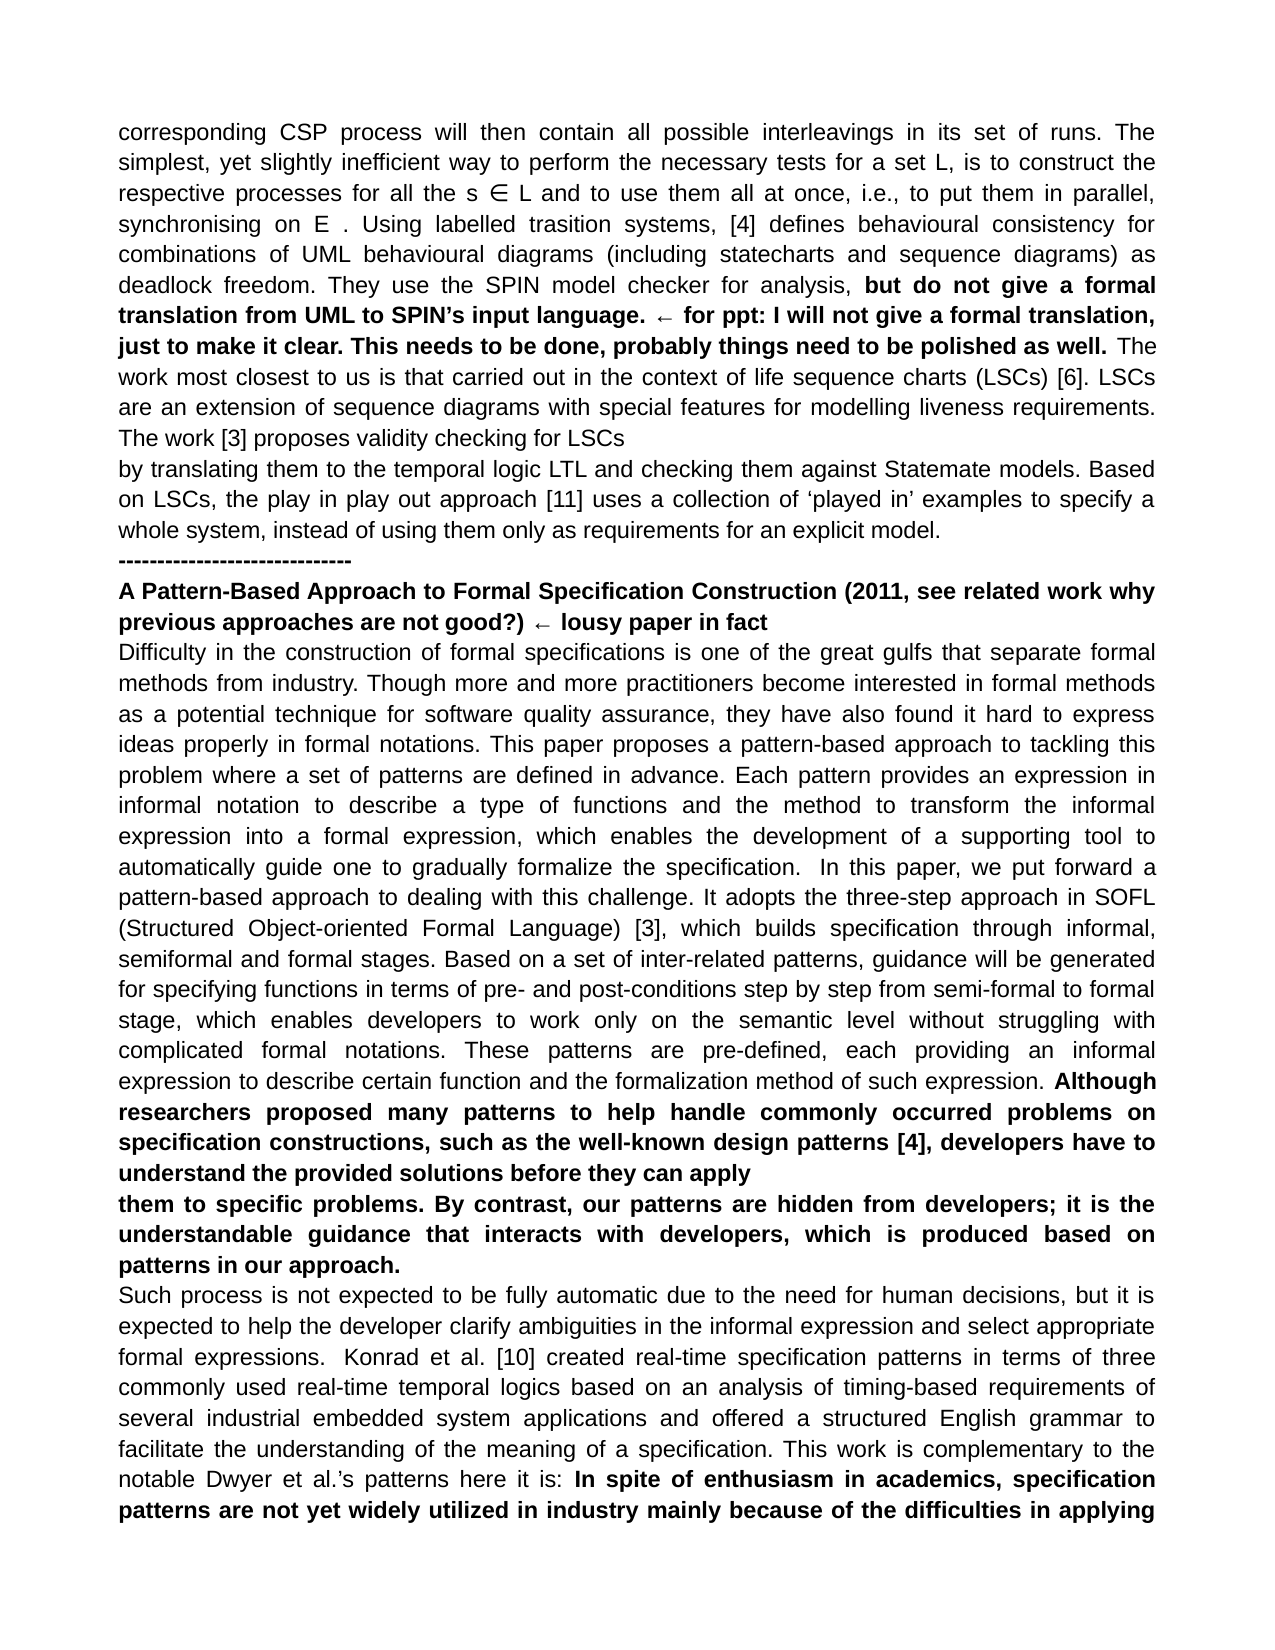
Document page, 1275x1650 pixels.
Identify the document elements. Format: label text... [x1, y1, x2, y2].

text them to specific problems. By contrast, our patterns are hidden from developers; it is the understandable guidance that interacts with developers, which is produced based on patterns in our approach. [118, 1190, 1157, 1278]
text A Pattern-Based Approach to Formal Specification Construction (2011, see related work why previous approaches are not good?) ← lousy paper in fact [118, 577, 1157, 635]
text Such process is not expected to be fully automatic due to the need for human decisions, but it is expected to help the developer clarify ambiguities in the informal expression and select appropriate formal expressions. Konrad et al. [10] created real-time specification patterns in terms of three commonly used real-time temporal logics based on an analysis of timing-based requirements of several industrial embedded system applications and offered a structured English grammar to facilitate the understanding of the meaning of a specification. This work is complementary to the notable Dwyer et al.’s patterns here it is: In spite of enthusiasm in academics, specification patterns are not yet widely utilized in industry mainly because of the difficulties in applying [118, 1282, 1157, 1523]
text corresponding CSP process will then contain all possible interleavings in its set of runs. The simplest, yet slightly inefficient way to perform the necessary tests for a set L, is to construct the respective processes for all the s ∈ L and to use them all at once, i.e., to put them in parallel, synchronising on E . Using labelled trasition systems, [4] defines behavioural consistency for combinations of UML behavioural diagrams (including statecharts and sequence diagrams) as deadlock freedom. They use the SPIN model checker for analysis, but do not give a formal translation from UML to SPIN’s input language. ← for ppt: I will not give a formal translation, just to make it clear. This needs to be done, probably things need to be polished as well. The work most closest to us is that carried out in the context of life sequence charts (LSCs) [6]. LSCs are an extension of sequence diagrams with special features for modelling liveness requirements. The work [3] proposes validity checking for LSCs [118, 118, 1157, 451]
text ------------------------------ [118, 547, 1157, 574]
text Difficulty in the construction of formal specifications is one of the great gulfs that separate formal methods from industry. Though more and more practitioners become interested in formal methods as a potential technique for software quality assurance, they have also found it hard to express ideas properly in formal notations. This paper proposes a pattern-based approach to tackling this problem where a set of patterns are defined in advance. Each pattern provides an expression in informal notation to describe a type of functions and the method to transform the informal expression into a formal expression, which enables the development of a supporting tool to automatically guide one to gradually formalize the specification. In this paper, we put forward a pattern-based approach to dealing with this challenge. It adopts the three-step approach in SOFL (Structured Object-oriented Formal Language) [3], which builds specification through informal, semiformal and formal stages. Based on a set of inter-related patterns, guidance will be generated for specifying functions in terms of pre- and post-conditions step by step from semi-formal to formal stage, which enables developers to work only on the semantic level without struggling with complicated formal notations. These patterns are pre-defined, each providing an informal expression to describe certain function and the formalization method of such expression. Although researchers proposed many patterns to help handle commonly occurred problems on specification constructions, such as the well-known design patterns [4], developers have to understand the provided solutions before they can apply [118, 639, 1157, 1186]
text by translating them to the temporal logic LTL and checking them against Statemate models. Based on LSCs, the play in play out approach [11] uses a collection of ‘played in’ examples to specify a whole system, instead of using them only as requirements for an explicit model. [118, 455, 1157, 543]
